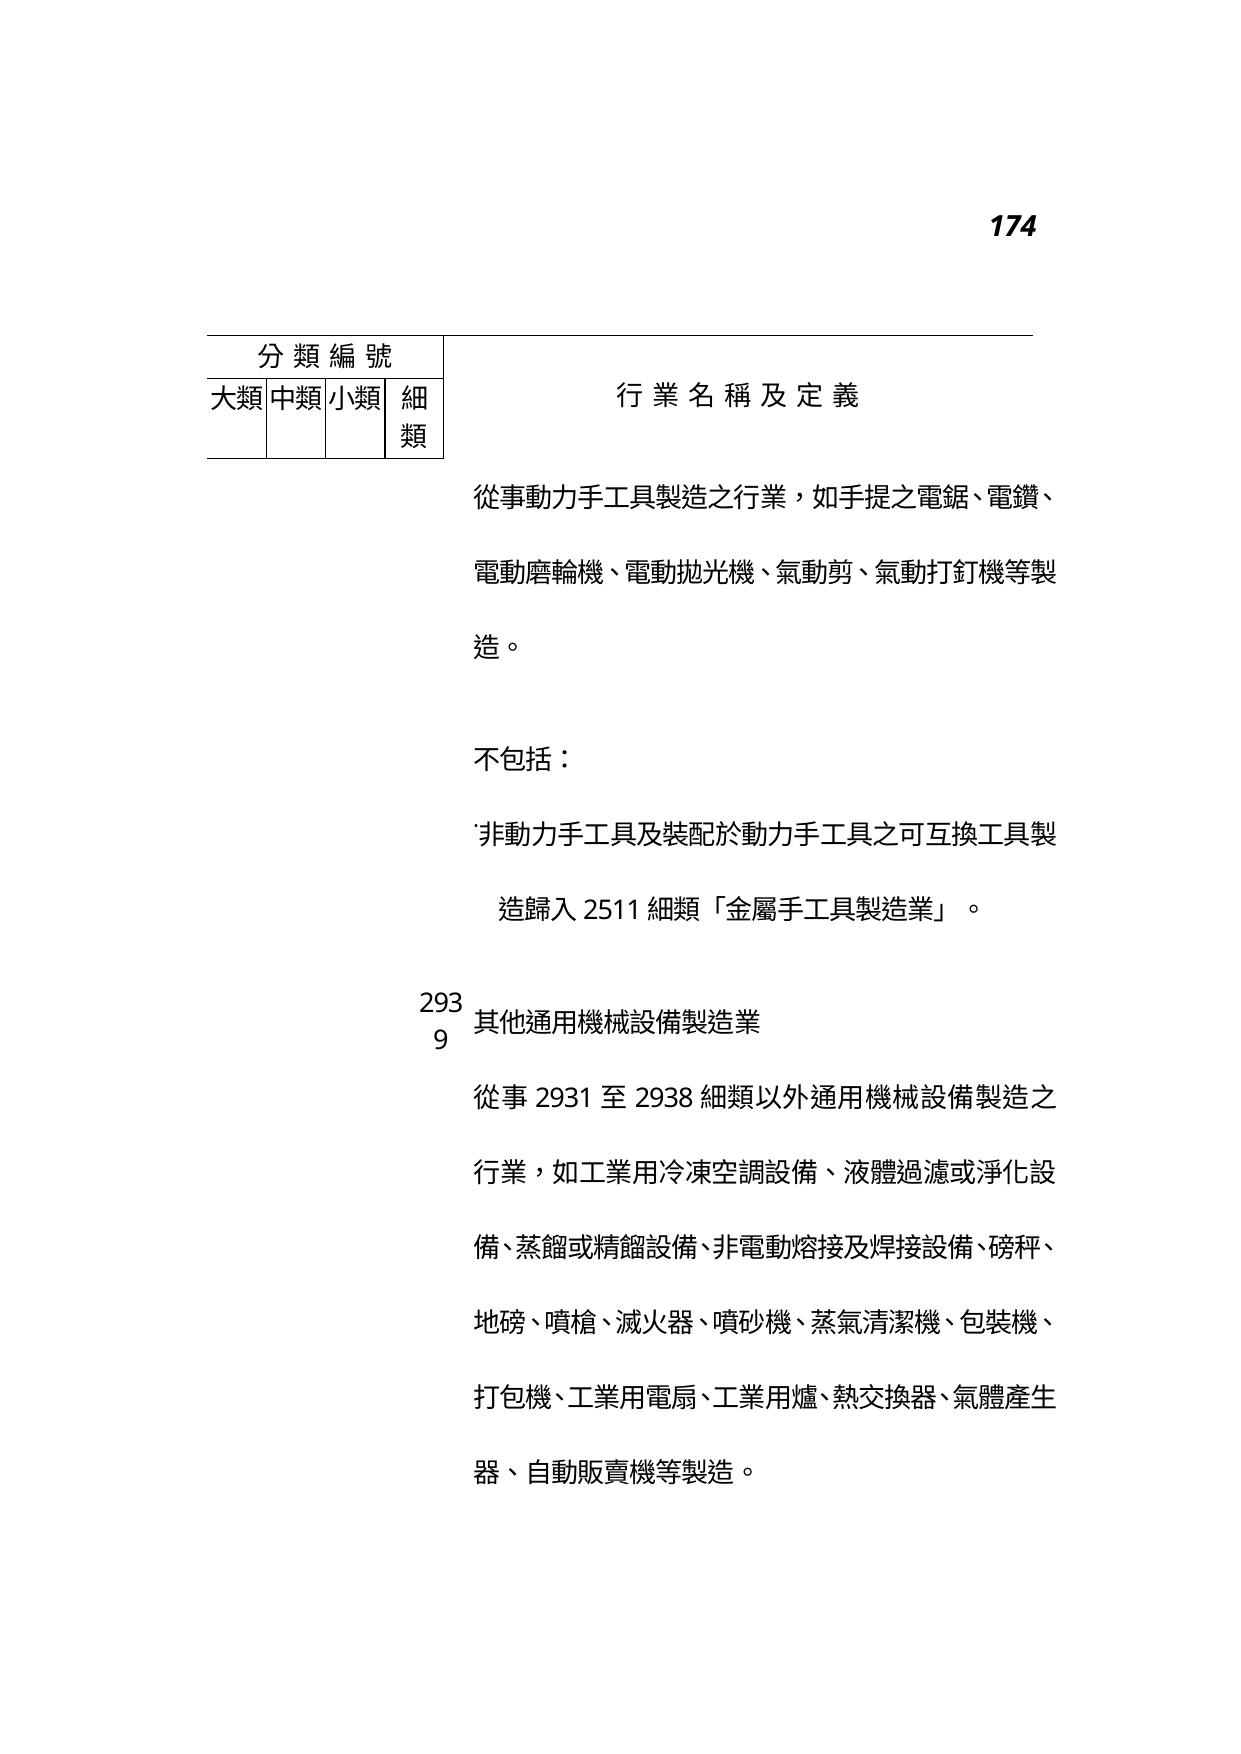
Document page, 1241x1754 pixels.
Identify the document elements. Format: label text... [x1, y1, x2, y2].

table_cell [207, 983, 233, 1545]
table_header [1033, 335, 1060, 378]
table_cell 2939 [412, 983, 470, 1545]
table_cell 中類 [267, 379, 325, 458]
table_cell [233, 459, 292, 983]
table_cell [207, 459, 233, 983]
table_header 行 業 名 稱 及 定 義 [444, 336, 1032, 458]
table_cell 其他通用機械設備製造業 從事2931至2938細類以外通用機械設備製造之行業，如工業用冷凍空調設備、液體過濾或淨化設備、蒸餾或精餾設備、非電動熔接及焊接設備、磅秤、地磅、噴槍、滅火器、噴砂機、蒸氣清潔機、包裝機、打包機、工業用電扇、工業用爐、熱交換器、氣體產生器、自動販賣機等製造。 [470, 983, 1060, 1545]
table_cell [293, 983, 351, 1545]
table_cell [233, 983, 292, 1545]
table_cell [351, 459, 412, 983]
table_cell 從事動力手工具製造之行業，如手提之電鋸、電鑽、電動磨輪機、電動拋光機、氣動剪、氣動打釘機等製造。 不包括： ˙非動力手工具及裝配於動力手工具之可互換工具製造歸入2511細類「金屬手工具製造業」。 [470, 458, 1060, 983]
table_cell [293, 459, 351, 983]
table_cell 細類 [386, 379, 443, 458]
table_cell [351, 983, 412, 1545]
table_cell 大類 [207, 379, 266, 458]
table_cell [412, 458, 470, 983]
table_header 分 類 編 號 [207, 336, 443, 378]
table_cell [1033, 378, 1060, 458]
table_cell 小類 [326, 379, 384, 458]
